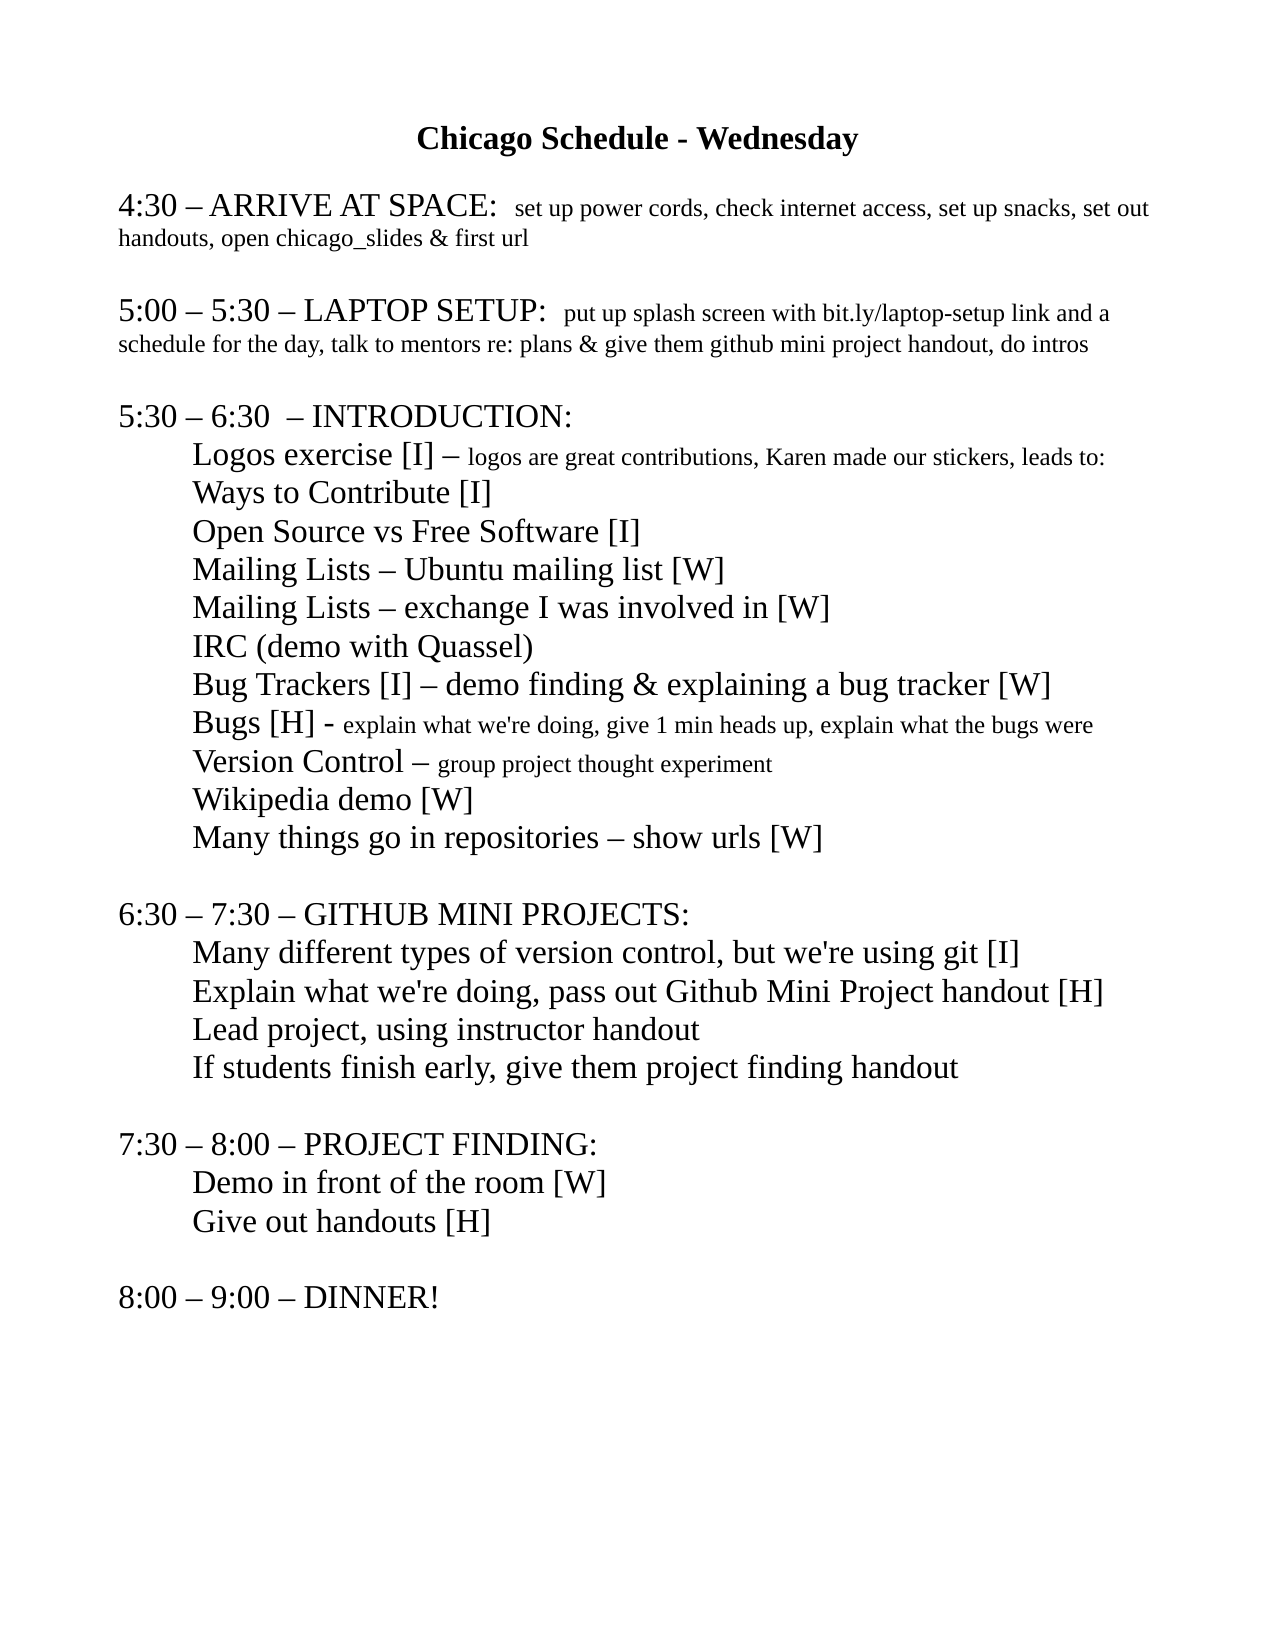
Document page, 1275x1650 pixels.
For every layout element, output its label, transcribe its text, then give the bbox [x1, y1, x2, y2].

text Mailing Lists – Ubuntu mailing list [W] [118, 549, 1157, 588]
text Version Control – group project thought experiment [118, 741, 1157, 779]
text 4:30 – ARRIVE AT SPACE: set up power cords, check internet access, set up snacks, set out handouts, open chicago_slides & first url [118, 185, 1157, 252]
text Many things go in repositories – show urls [W] [118, 818, 1157, 856]
text Lead project, using instructor handout [118, 1009, 1157, 1048]
text Wikipedia demo [W] [118, 779, 1157, 818]
text Demo in front of the room [W] [118, 1163, 1157, 1201]
text Chicago Schedule - Wednesday [118, 118, 1157, 156]
text If students finish early, give them project finding handout [118, 1048, 1157, 1086]
text IRC (demo with Quassel) [118, 626, 1157, 664]
text 5:00 – 5:30 – LAPTOP SETUP: put up splash screen with bit.ly/laptop-setup link and a schedule for the day, talk to mentors re: plans & give them github mini project handout, do intros [118, 291, 1157, 358]
text 6:30 – 7:30 – GITHUB MINI PROJECTS: [118, 894, 1157, 933]
text Mailing Lists – exchange I was involved in [W] [118, 588, 1157, 626]
text Bugs [H] - explain what we're doing, give 1 min heads up, explain what the bugs were [118, 703, 1157, 741]
text 7:30 – 8:00 – PROJECT FINDING: [118, 1124, 1157, 1163]
text 8:00 – 9:00 – DINNER! [118, 1278, 1157, 1316]
text Bug Trackers [I] – demo finding & explaining a bug tracker [W] [118, 664, 1157, 703]
text Many different types of version control, but we're using git [I] [118, 933, 1157, 971]
text Ways to Contribute [I] [118, 473, 1157, 511]
text Give out handouts [H] [118, 1201, 1157, 1239]
text Logos exercise [I] – logos are great contributions, Karen made our stickers, leads to: [118, 434, 1157, 473]
text Open Source vs Free Software [I] [118, 511, 1157, 549]
text Explain what we're doing, pass out Github Mini Project handout [H] [118, 971, 1157, 1009]
text 5:30 – 6:30 – INTRODUCTION: [118, 396, 1157, 434]
